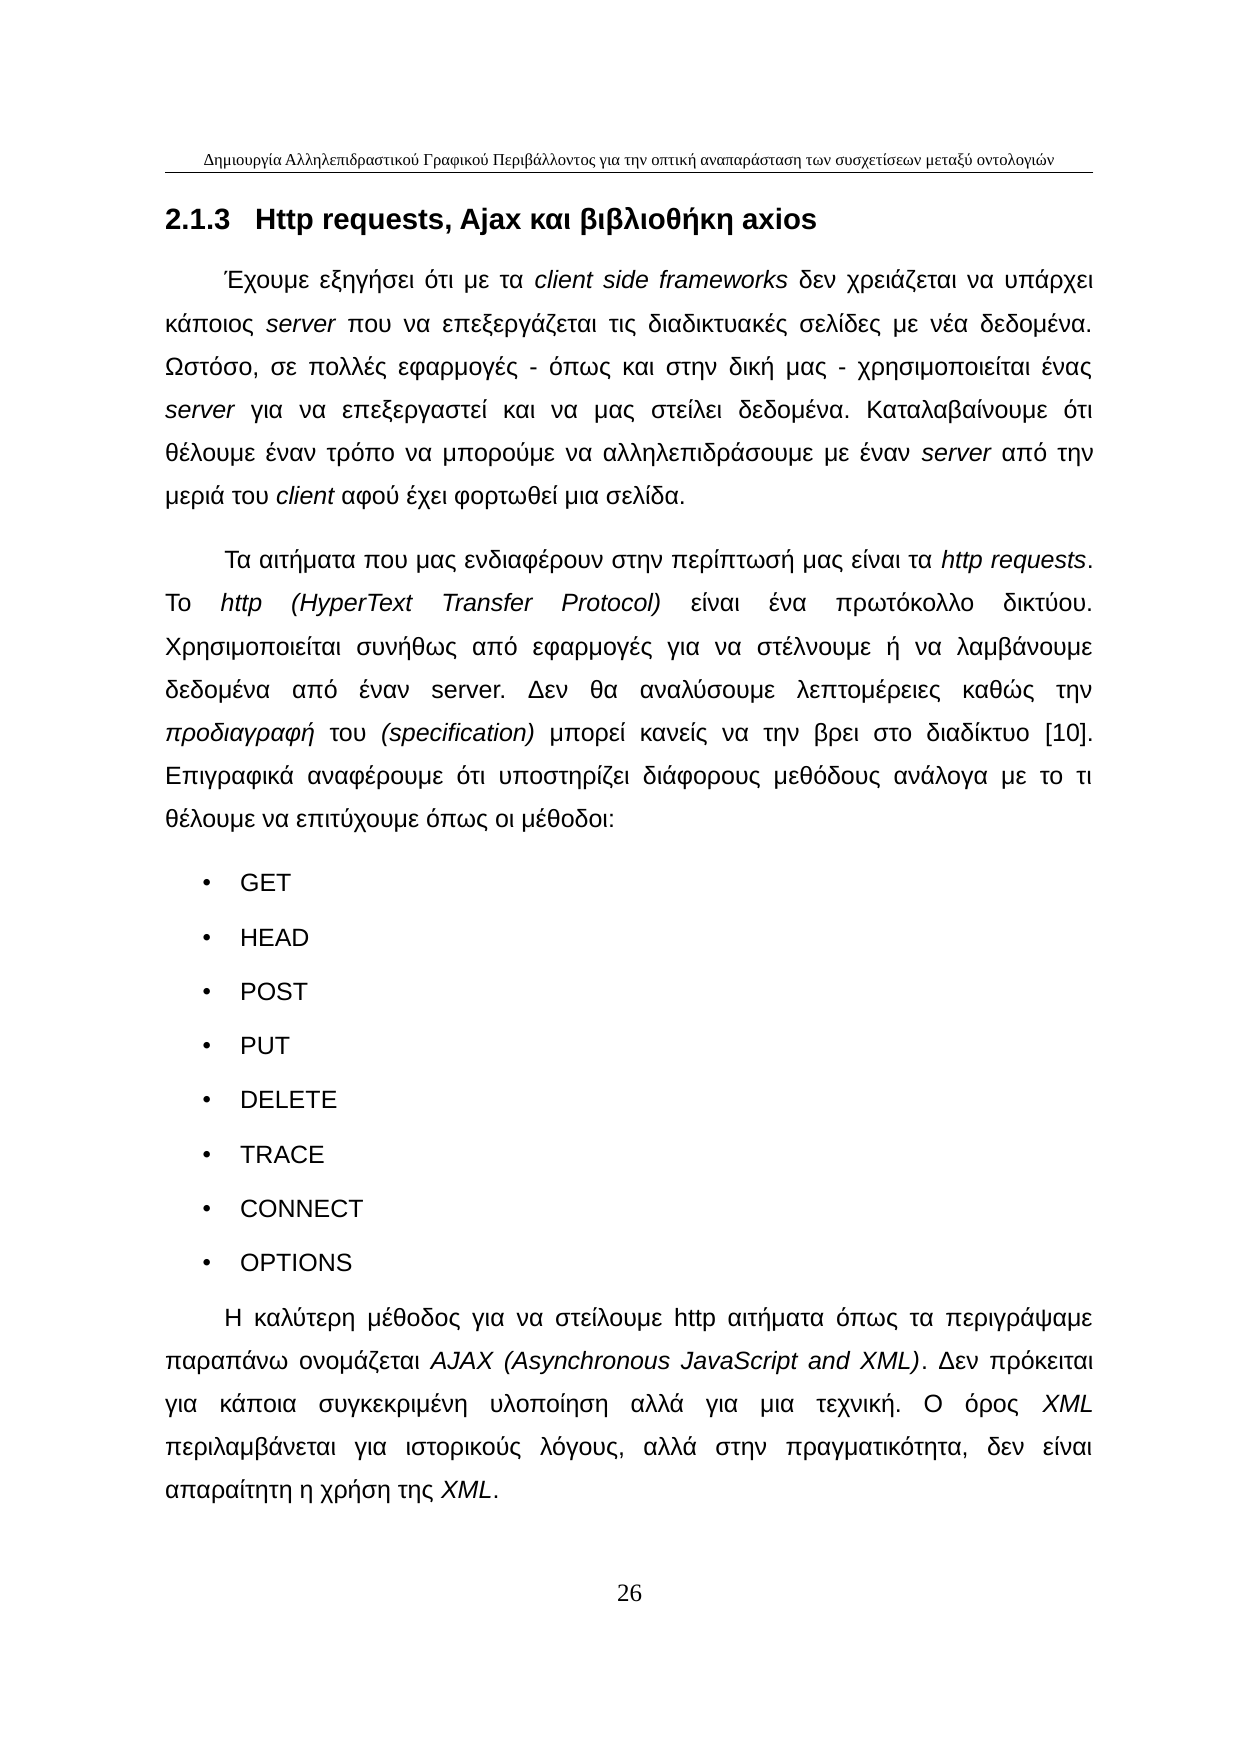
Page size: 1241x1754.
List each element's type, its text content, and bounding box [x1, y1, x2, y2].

list POST [202, 977, 1093, 1006]
list GET [202, 868, 1093, 897]
text Έχουμε εξηγήσει ότι με τα client side frameworks δεν χρειάζεται να υπάρχει κάποιος server που να επεξεργάζεται τις διαδικτυακές σελίδες με νέα δεδομένα. Ωστόσο, σε πολλές εφαρμογές - όπως και στην δική μας - χρησιμοποιείται ένας server για να επεξεργαστεί και να μας στείλει δεδομένα. Καταλαβαίνουμε ότι θέλουμε έναν τρόπο να μπορούμε να αλληλεπιδράσουμε με έναν server από την μεριά του client αφού έχει φορτωθεί μια σελίδα. [165, 265, 1093, 510]
text Η καλύτερη μέθοδος για να στείλουμε http αιτήματα όπως τα περιγράψαμε παραπάνω ονομάζεται AJAX (Asynchronous JavaScript and XML). Δεν πρόκειται για κάποια συγκεκριμένη υλοποίηση αλλά για μια τεχνική. Ο όρος XML περιλαμβάνεται για ιστορικούς λόγους, αλλά στην πραγματικότητα, δεν είναι απαραίτητη η χρήση της XML. [165, 1302, 1093, 1504]
subtitle Http requests, Ajax και βιβλιοθήκη axios [165, 202, 1093, 236]
list CONNECT [202, 1194, 1093, 1223]
list HEAD [202, 923, 1093, 951]
list PUT [202, 1031, 1093, 1060]
list TRACE [202, 1140, 1093, 1168]
list OPTIONS [202, 1248, 1093, 1277]
text Τα αιτήματα που μας ενδιαφέρουν στην περίπτωσή μας είναι τα http requests. Το http (HyperText Transfer Protocol) είναι ένα πρωτόκολλο δικτύου. Χρησιμοποιείται συνήθως από εφαρμογές για να στέλνουμε ή να λαμβάνουμε δεδομένα από έναν server. Δεν θα αναλύσουμε λεπτομέρειες καθώς την προδιαγραφή του (specification) μπορεί κανείς να την βρει στο διαδίκτυο [10]. Επιγραφικά αναφέρουμε ότι υποστηρίζει διάφορους μεθόδους ανάλογα με το τι θέλουμε να επιτύχουμε όπως οι μέθοδοι: [165, 545, 1093, 833]
list DELETE [202, 1085, 1093, 1114]
